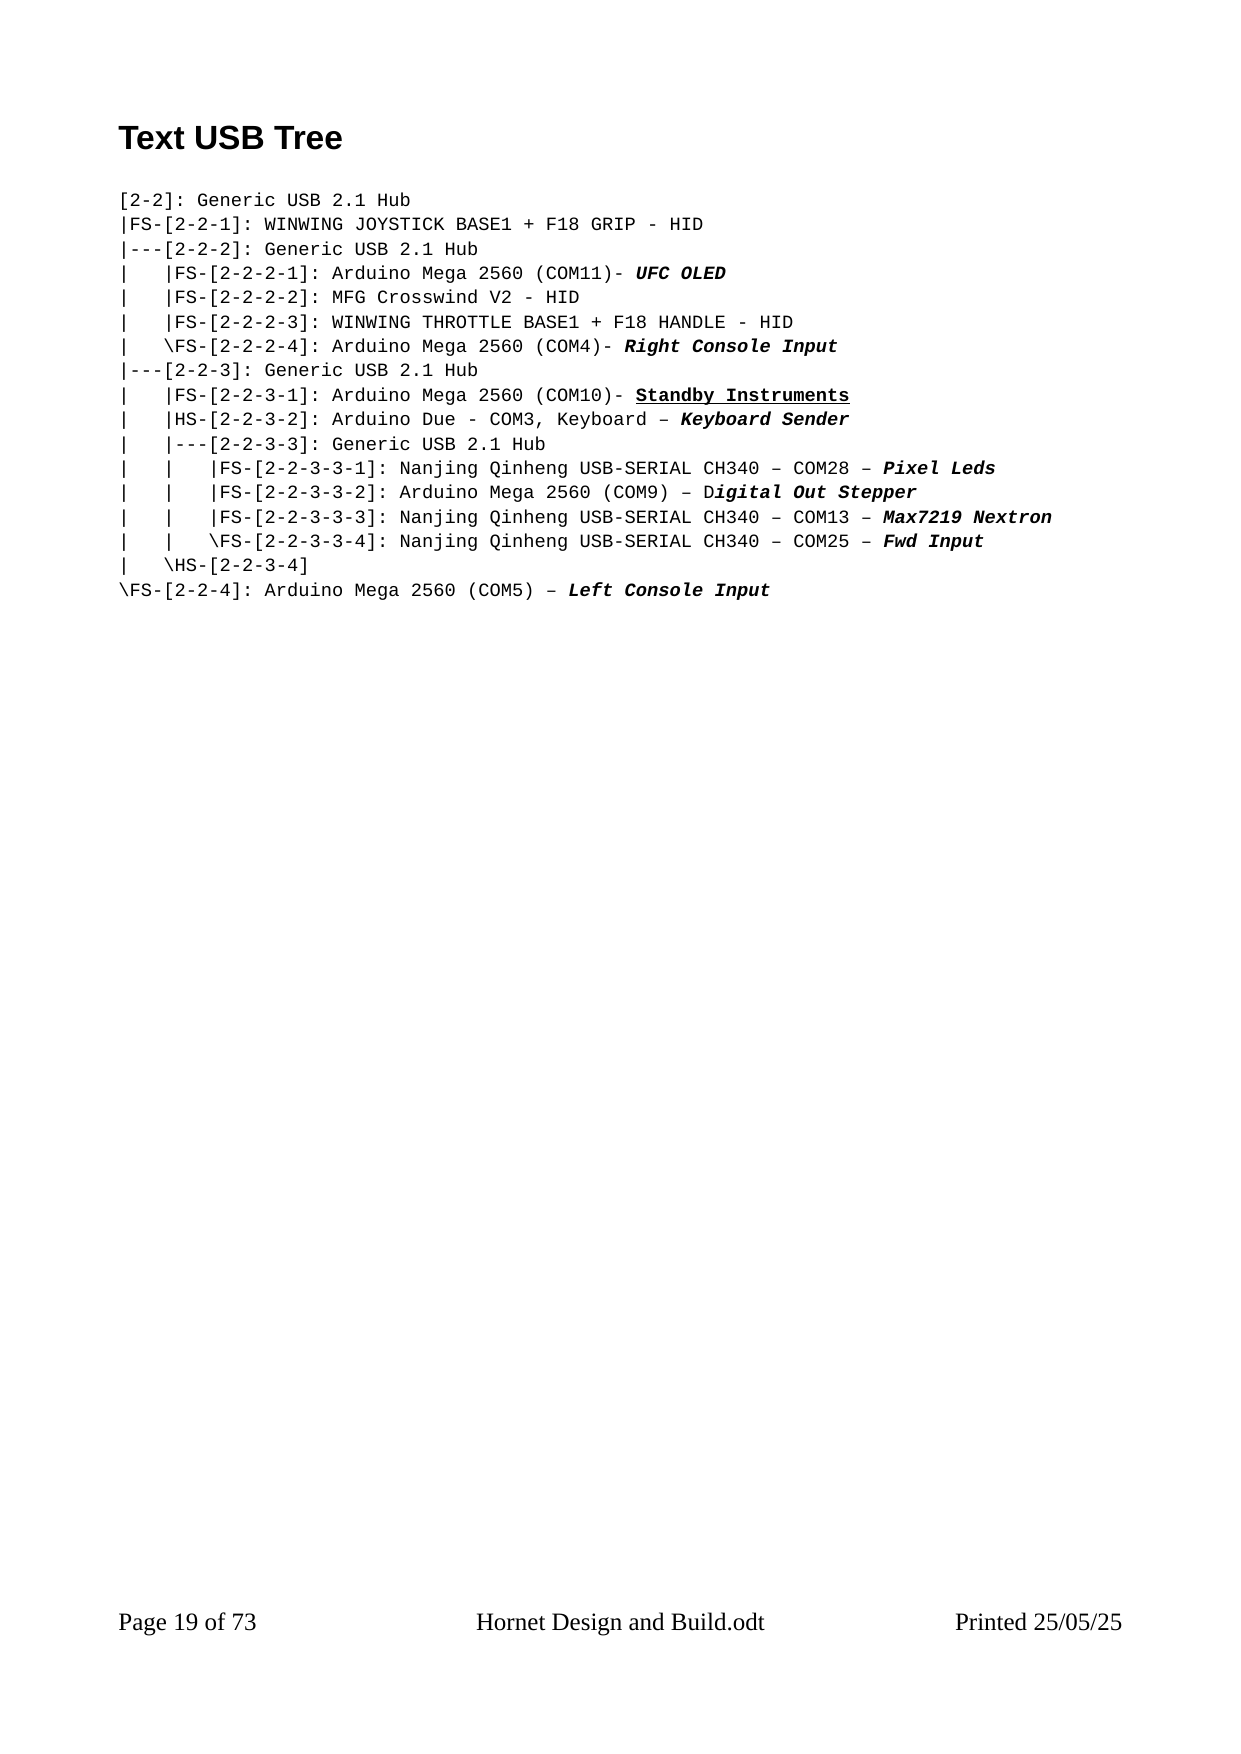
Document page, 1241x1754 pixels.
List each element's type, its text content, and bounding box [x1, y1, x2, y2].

text \FS-[2-2-4]: Arduino Mega 2560 (COM5) – Left Console Input [118, 581, 1122, 602]
text | |FS-[2-2-2-3]: WINWING THROTTLE BASE1 + F18 HANDLE - HID [118, 312, 1122, 334]
text | |FS-[2-2-3-1]: Arduino Mega 2560 (COM10)- Standby Instruments [118, 386, 1122, 407]
text | | |FS-[2-2-3-3-3]: Nanjing Qinheng USB-SERIAL CH340 – COM13 – Max7219 Nextron [118, 507, 1122, 529]
text | |FS-[2-2-2-1]: Arduino Mega 2560 (COM11)- UFC OLED [118, 264, 1122, 285]
text |---[2-2-3]: Generic USB 2.1 Hub [118, 361, 1122, 382]
text | | |FS-[2-2-3-3-2]: Arduino Mega 2560 (COM9) – Digital Out Stepper [118, 483, 1122, 504]
text |---[2-2-2]: Generic USB 2.1 Hub [118, 239, 1122, 261]
subtitle Text USB Tree [118, 118, 1122, 157]
text | | |FS-[2-2-3-3-1]: Nanjing Qinheng USB-SERIAL CH340 – COM28 – Pixel Leds [118, 459, 1122, 480]
text | \FS-[2-2-2-4]: Arduino Mega 2560 (COM4)- Right Console Input [118, 337, 1122, 358]
text | |FS-[2-2-2-2]: MFG Crosswind V2 - HID [118, 288, 1122, 309]
text |FS-[2-2-1]: WINWING JOYSTICK BASE1 + F18 GRIP - HID [118, 215, 1122, 236]
text | |HS-[2-2-3-2]: Arduino Due - COM3, Keyboard – Keyboard Sender [118, 410, 1122, 431]
text | \HS-[2-2-3-4] [118, 556, 1122, 577]
text | |---[2-2-3-3]: Generic USB 2.1 Hub [118, 434, 1122, 456]
text | | \FS-[2-2-3-3-4]: Nanjing Qinheng USB-SERIAL CH340 – COM25 – Fwd Input [118, 532, 1122, 553]
text [2-2]: Generic USB 2.1 Hub [118, 191, 1122, 212]
